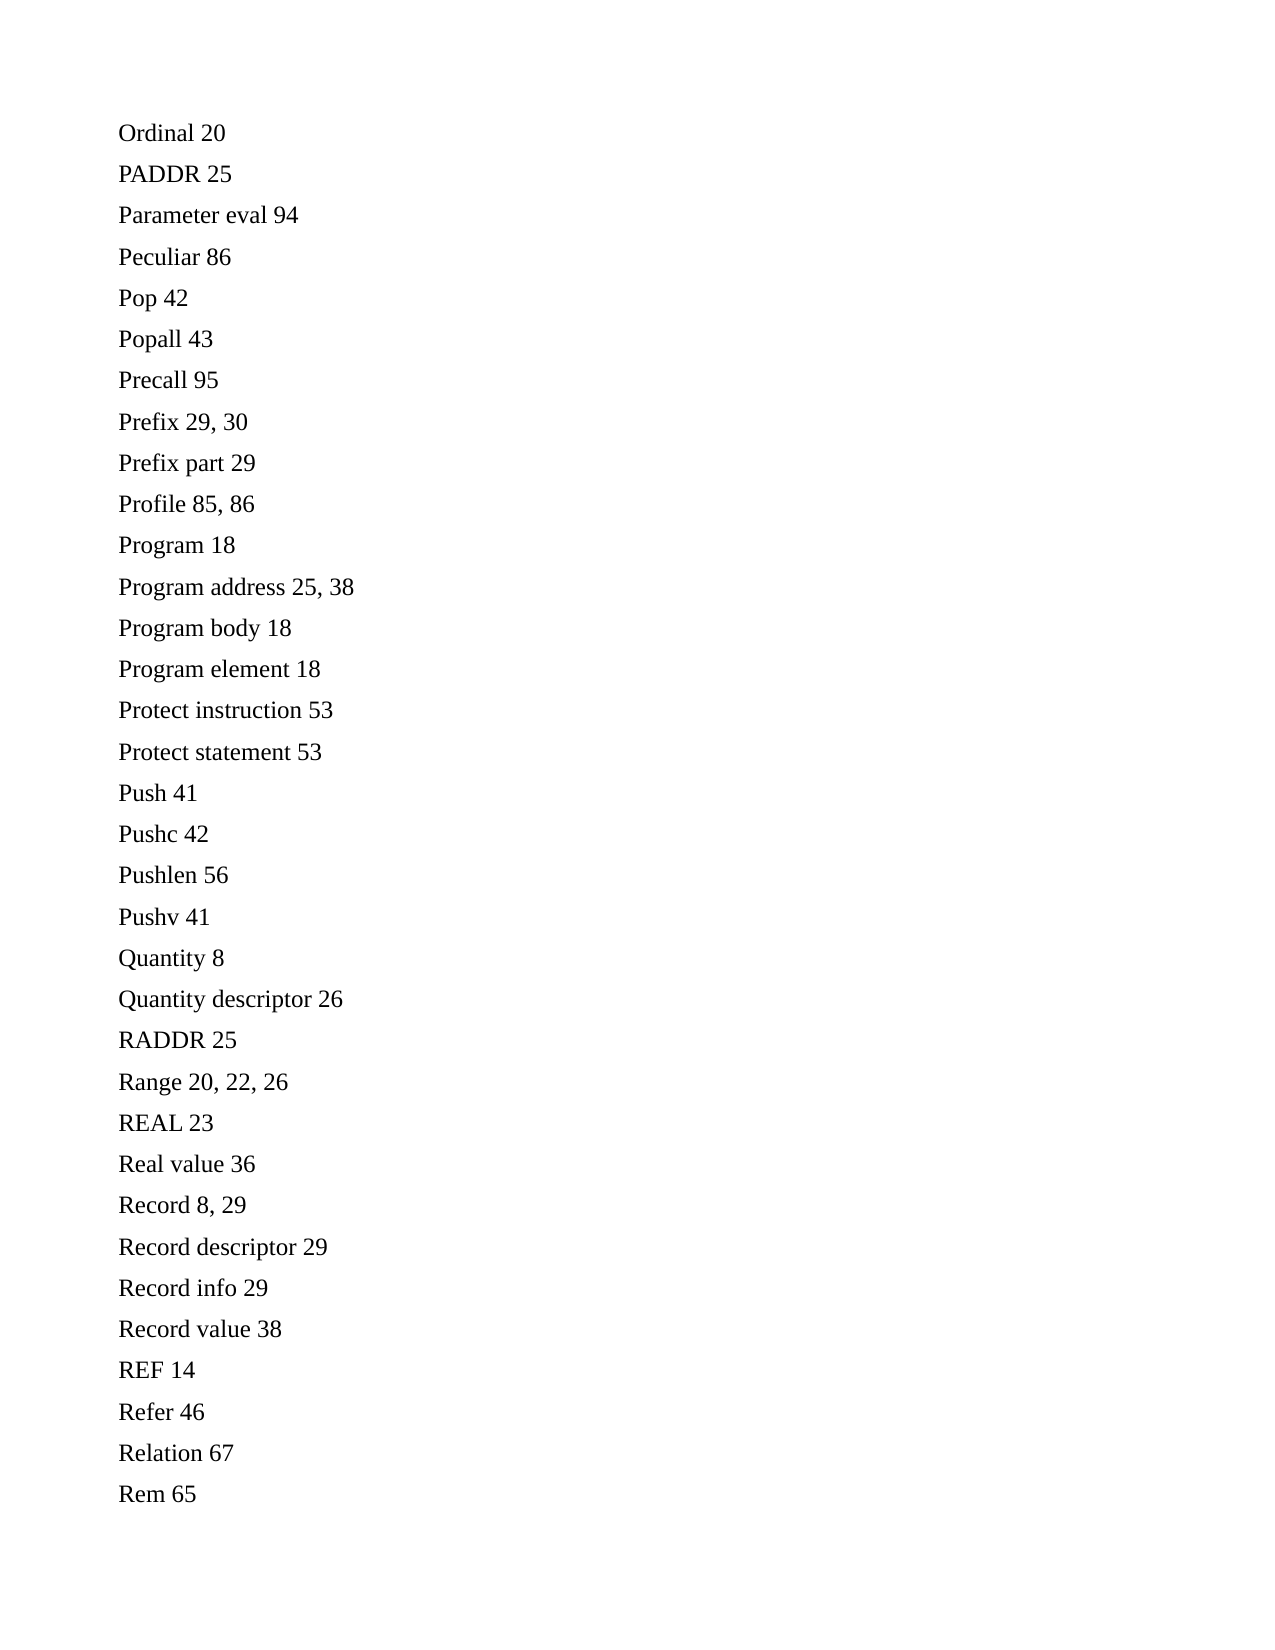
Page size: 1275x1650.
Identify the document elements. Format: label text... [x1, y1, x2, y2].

text Prefix 29, 30 [118, 407, 1157, 436]
text Quantity 8 [118, 943, 1157, 972]
text Pushv 41 [118, 902, 1157, 931]
text Program body 18 [118, 613, 1157, 642]
text PADDR 25 [118, 159, 1157, 188]
text Quantity descriptor 26 [118, 984, 1157, 1013]
text Refer 46 [118, 1397, 1157, 1426]
text Push 41 [118, 778, 1157, 807]
text Precall 95 [118, 366, 1157, 394]
text Program element 18 [118, 654, 1157, 683]
text Program 18 [118, 531, 1157, 559]
text Pushlen 56 [118, 861, 1157, 889]
text Program address 25, 38 [118, 572, 1157, 601]
text Pop 42 [118, 283, 1157, 312]
text REF 14 [118, 1356, 1157, 1384]
text Profile 85, 86 [118, 489, 1157, 518]
text Ordinal 20 [118, 118, 1157, 147]
text Peculiar 86 [118, 242, 1157, 271]
text Popall 43 [118, 324, 1157, 353]
text Protect statement 53 [118, 737, 1157, 766]
text Parameter eval 94 [118, 201, 1157, 229]
text Range 20, 22, 26 [118, 1067, 1157, 1096]
text Real value 36 [118, 1149, 1157, 1178]
text REAL 23 [118, 1108, 1157, 1137]
text Prefix part 29 [118, 448, 1157, 477]
text Record 8, 29 [118, 1191, 1157, 1219]
text Protect instruction 53 [118, 696, 1157, 724]
text Record value 38 [118, 1314, 1157, 1343]
text Record descriptor 29 [118, 1232, 1157, 1261]
text Pushc 42 [118, 819, 1157, 848]
text Rem 65 [118, 1479, 1157, 1508]
text Record info 29 [118, 1273, 1157, 1302]
text RADDR 25 [118, 1026, 1157, 1054]
text Relation 67 [118, 1438, 1157, 1467]
